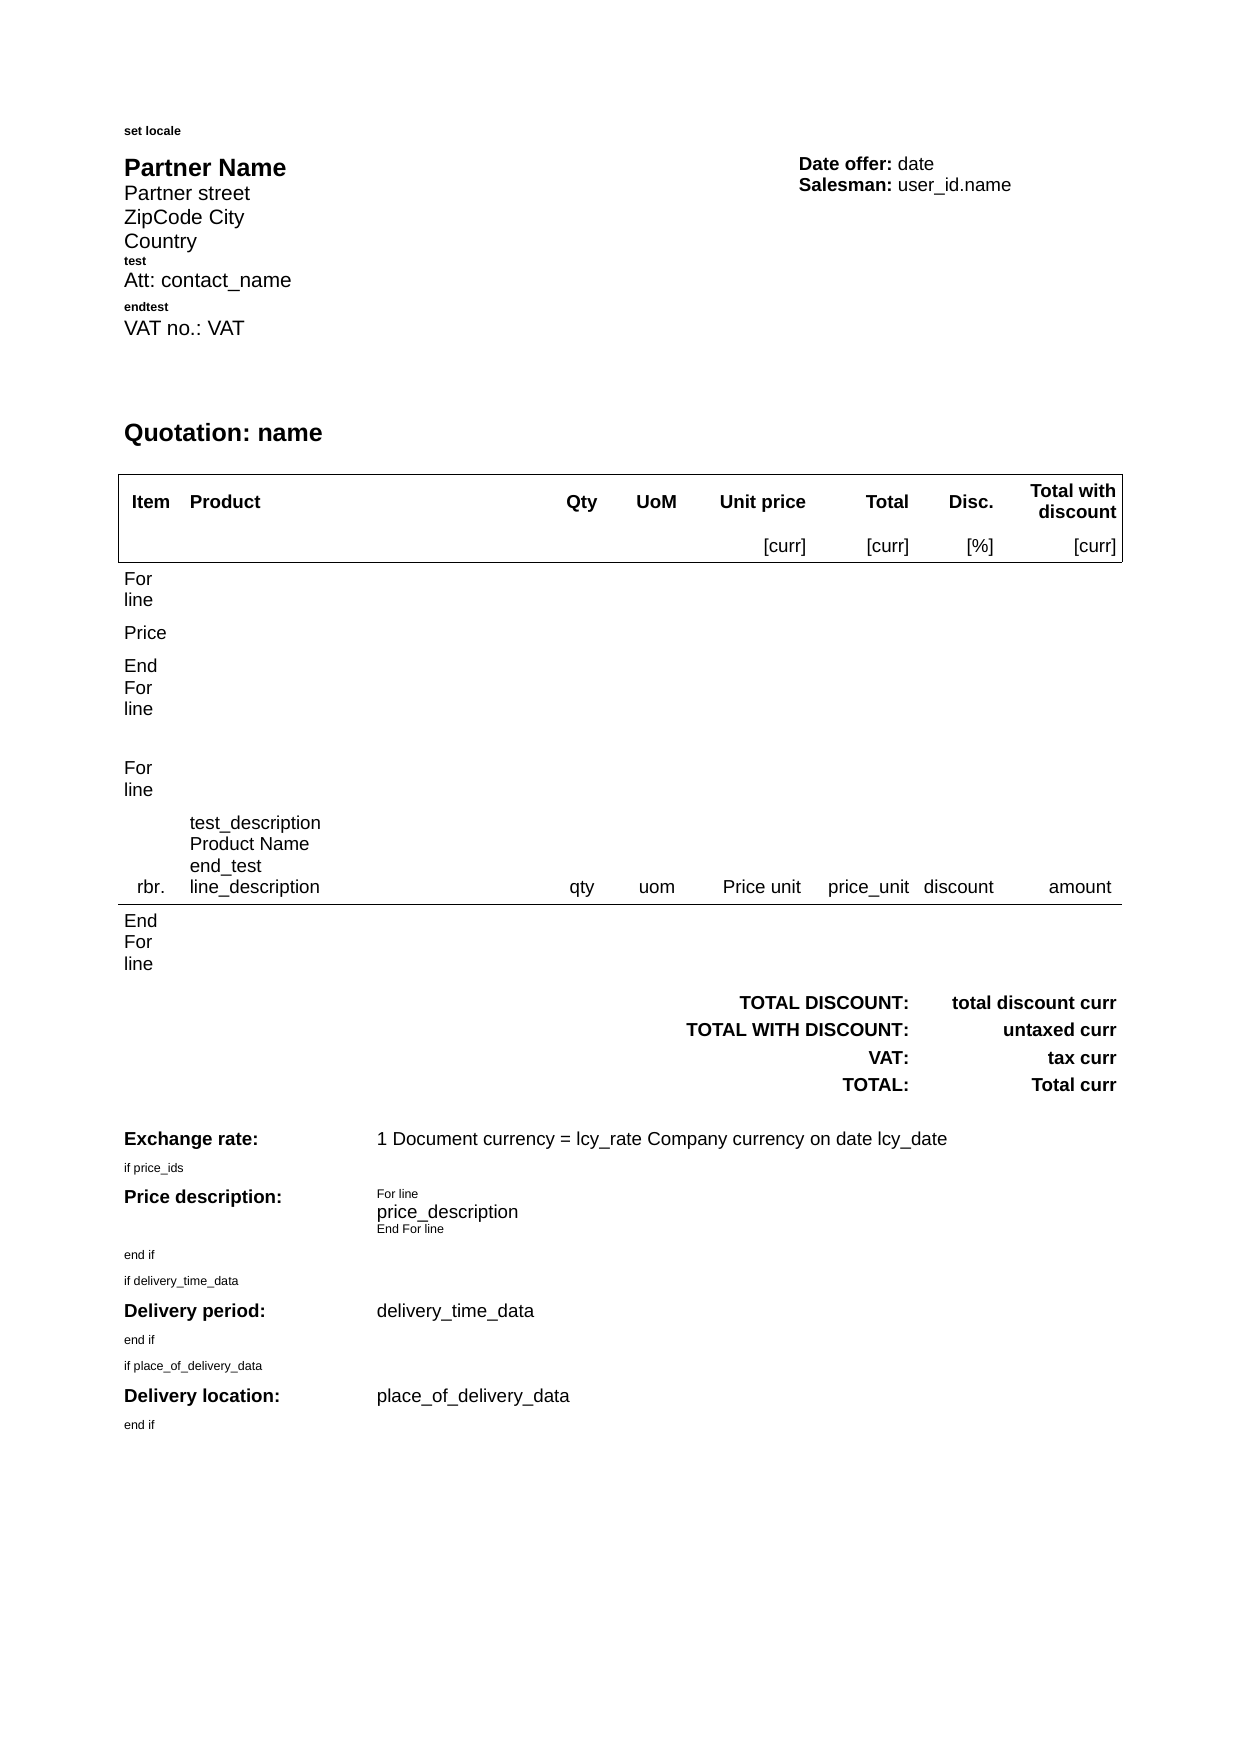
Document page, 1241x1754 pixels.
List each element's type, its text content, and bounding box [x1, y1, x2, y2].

table_cell [549, 751, 614, 806]
table_cell [999, 751, 1122, 806]
table_header Qty [549, 475, 614, 529]
table_cell [812, 563, 915, 616]
table_cell delivery_time_data [371, 1294, 1122, 1327]
table_header Product [184, 475, 549, 529]
table_cell [699, 905, 812, 980]
table_cell end if [118, 1327, 1122, 1353]
table_cell Partner Name Partner street ZipCode City Country test Att: contact_name endtest VAT no.: VAT [118, 147, 793, 345]
table_header 1 Document currency = lcy_rate Company currency on date lcy_date [371, 1122, 1122, 1155]
table_header set locale [118, 118, 1122, 147]
table_cell Date offer: date Salesman: user_id.name [793, 147, 1122, 345]
table_header Disc. [915, 475, 999, 529]
table_cell TOTAL DISCOUNT: TOTAL WITH DISCOUNT: VAT: TOTAL: [118, 980, 915, 1107]
table_cell [699, 751, 812, 806]
table_cell discount [915, 806, 999, 904]
table_cell [812, 905, 915, 980]
table_header Total [812, 475, 915, 529]
table_cell [699, 649, 812, 726]
table_cell Delivery period: [118, 1294, 371, 1327]
table_cell [184, 529, 549, 562]
table_cell For line price_description End For line [371, 1181, 1122, 1242]
table_cell if price_ids [118, 1155, 1122, 1181]
table_cell uom [614, 806, 699, 904]
table_cell [118, 726, 1122, 751]
table_cell qty [549, 806, 614, 904]
table_cell Delivery location: [118, 1379, 371, 1412]
table_header Unit price [699, 475, 812, 529]
table_cell Price unit [699, 806, 812, 904]
table_cell place_of_delivery_data [371, 1379, 1122, 1412]
table_cell Price [118, 616, 1122, 649]
table_cell [184, 563, 549, 616]
table_cell [915, 751, 999, 806]
table_header Exchange rate: [118, 1122, 371, 1155]
table_cell [915, 905, 999, 980]
table_cell if place_of_delivery_data [118, 1353, 1122, 1379]
table_cell [999, 905, 1122, 980]
table_cell [999, 649, 1122, 726]
table_cell rbr. [118, 806, 184, 904]
table_cell total discount curr untaxed curr tax curr Total curr [915, 980, 1122, 1107]
table_cell [915, 649, 999, 726]
table_cell [812, 649, 915, 726]
table_cell [549, 529, 614, 562]
table_cell For line [118, 751, 184, 806]
table_cell [549, 649, 614, 726]
table_cell End For line [118, 905, 184, 980]
table_cell [184, 905, 549, 980]
table_cell [549, 905, 614, 980]
table_cell [614, 529, 699, 562]
table_cell [184, 751, 549, 806]
table_cell end if [118, 1412, 1122, 1437]
table_cell price_unit [812, 806, 915, 904]
table_cell [699, 563, 812, 616]
table_header Quotation: name [118, 412, 1122, 452]
table_cell [614, 649, 699, 726]
table_cell For line [118, 563, 184, 616]
table_cell [549, 563, 614, 616]
table_cell [812, 751, 915, 806]
table_cell [119, 529, 184, 562]
table_cell amount [999, 806, 1122, 904]
table_cell test_description Product Name end_test line_description [184, 806, 549, 904]
table_cell [184, 649, 549, 726]
table_header if delivery_time_data [118, 1268, 1122, 1294]
table_header Item [119, 475, 184, 529]
table_cell [614, 751, 699, 806]
table_cell [999, 563, 1122, 616]
table_header UoM [614, 475, 699, 529]
table_cell [614, 563, 699, 616]
table_header Total with discount [999, 475, 1122, 529]
table_cell [curr] [999, 529, 1122, 562]
table_cell [curr] [699, 529, 812, 562]
table_cell Price description: [118, 1181, 371, 1242]
table_cell [%] [915, 529, 999, 562]
table_cell [curr] [812, 529, 915, 562]
table_cell [915, 563, 999, 616]
table_cell [614, 905, 699, 980]
table_cell End For line [118, 649, 184, 726]
table_cell end if [118, 1242, 1122, 1268]
